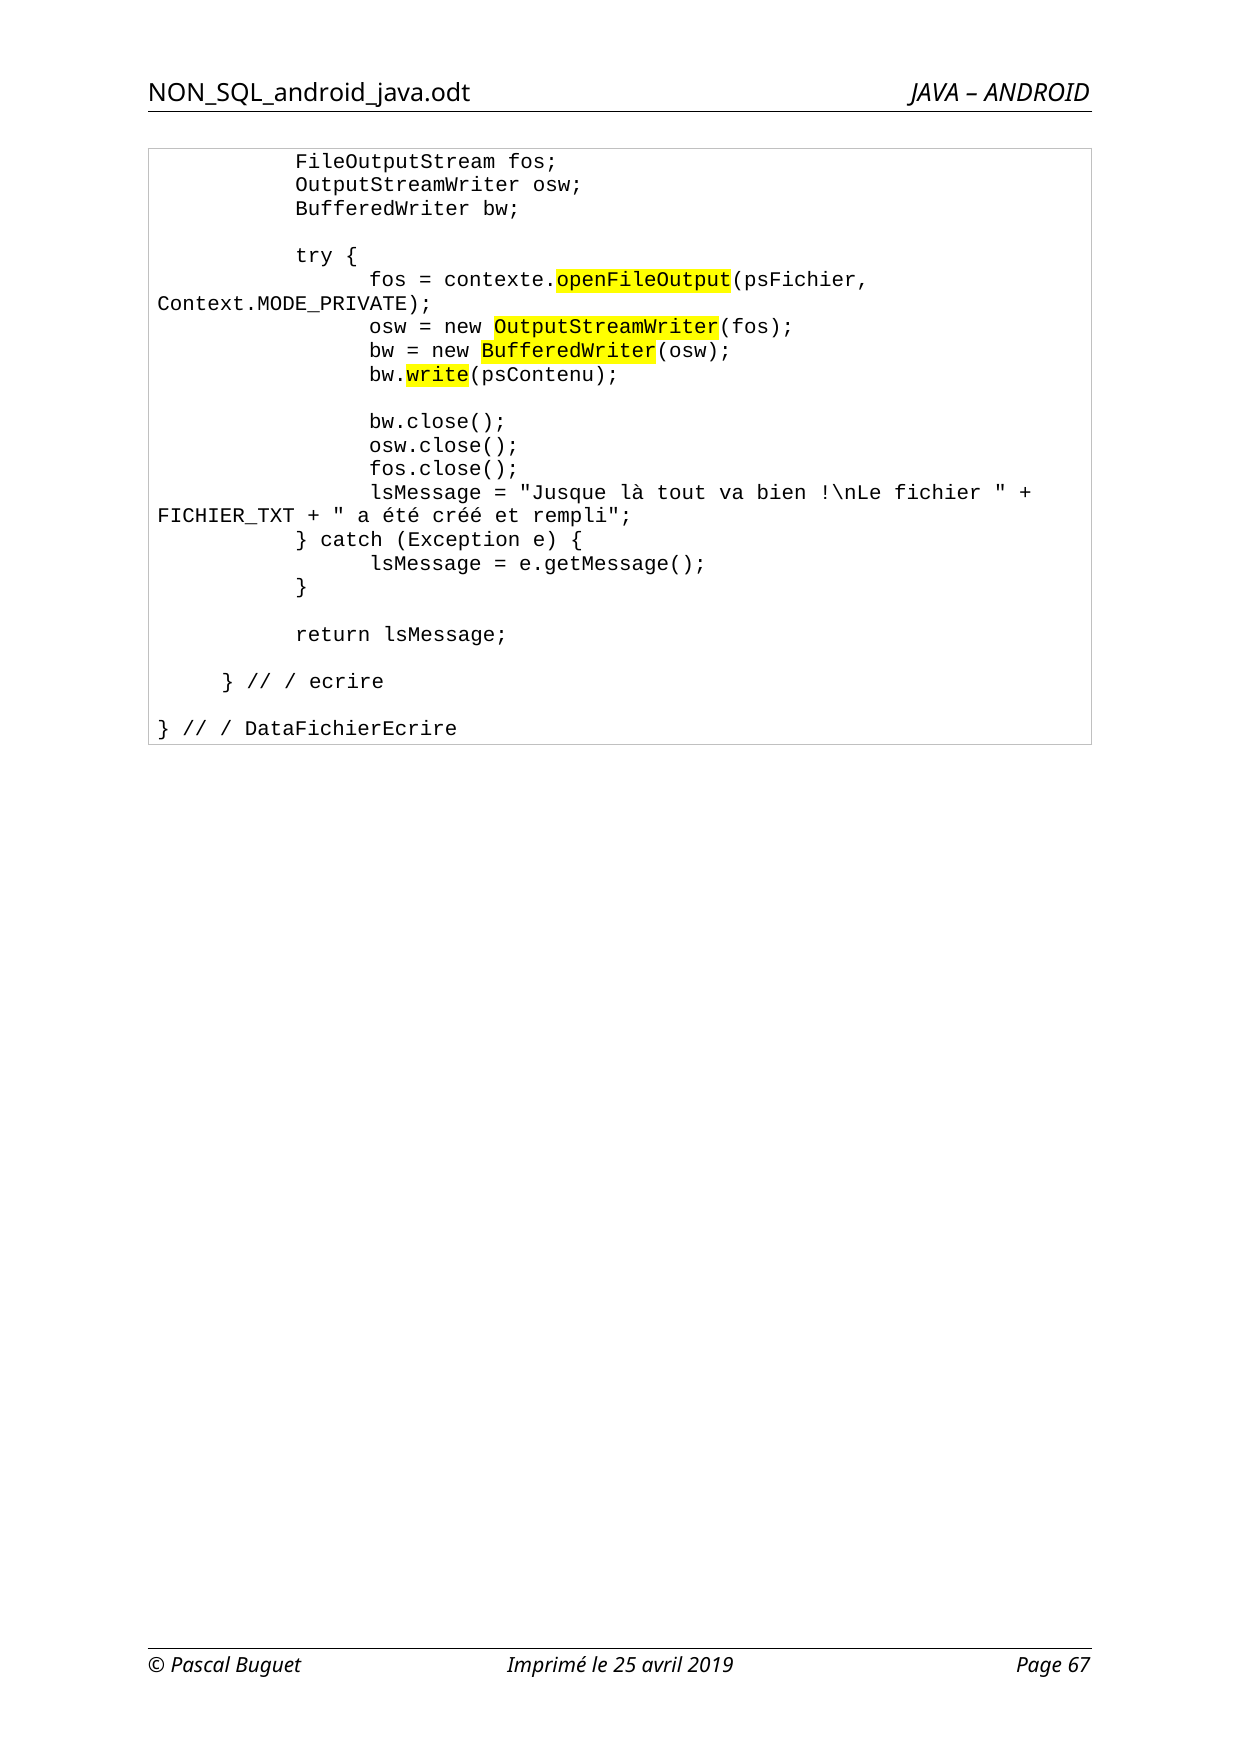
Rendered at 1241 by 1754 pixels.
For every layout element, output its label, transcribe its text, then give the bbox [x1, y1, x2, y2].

text } [149, 573, 1091, 597]
text try { [149, 242, 1091, 266]
text bw.close(); [149, 408, 1091, 431]
text } catch (Exception e) { [149, 526, 1091, 550]
text lsMessage = e.getMessage(); [149, 550, 1091, 573]
text } // / ecrire [149, 668, 1091, 692]
text bw = new BufferedWriter(osw); [149, 337, 1091, 361]
text FileOutputStream fos; [149, 149, 1091, 171]
text } // / DataFichierEcrire [149, 715, 1091, 744]
text osw = new OutputStreamWriter(fos); [149, 313, 1091, 337]
text BufferedWriter bw; [149, 195, 1091, 219]
text bw.write(psContenu); [149, 361, 1091, 384]
text return lsMessage; [149, 621, 1091, 644]
text lsMessage = "Jusque là tout va bien !\nLe fichier " + FICHIER_TXT + " a été créé et rempli"; [149, 479, 1091, 526]
text OutputStreamWriter osw; [149, 171, 1091, 195]
text fos = contexte.openFileOutput(psFichier, Context.MODE_PRIVATE); [149, 266, 1091, 313]
text fos.close(); [149, 455, 1091, 479]
text osw.close(); [149, 431, 1091, 455]
